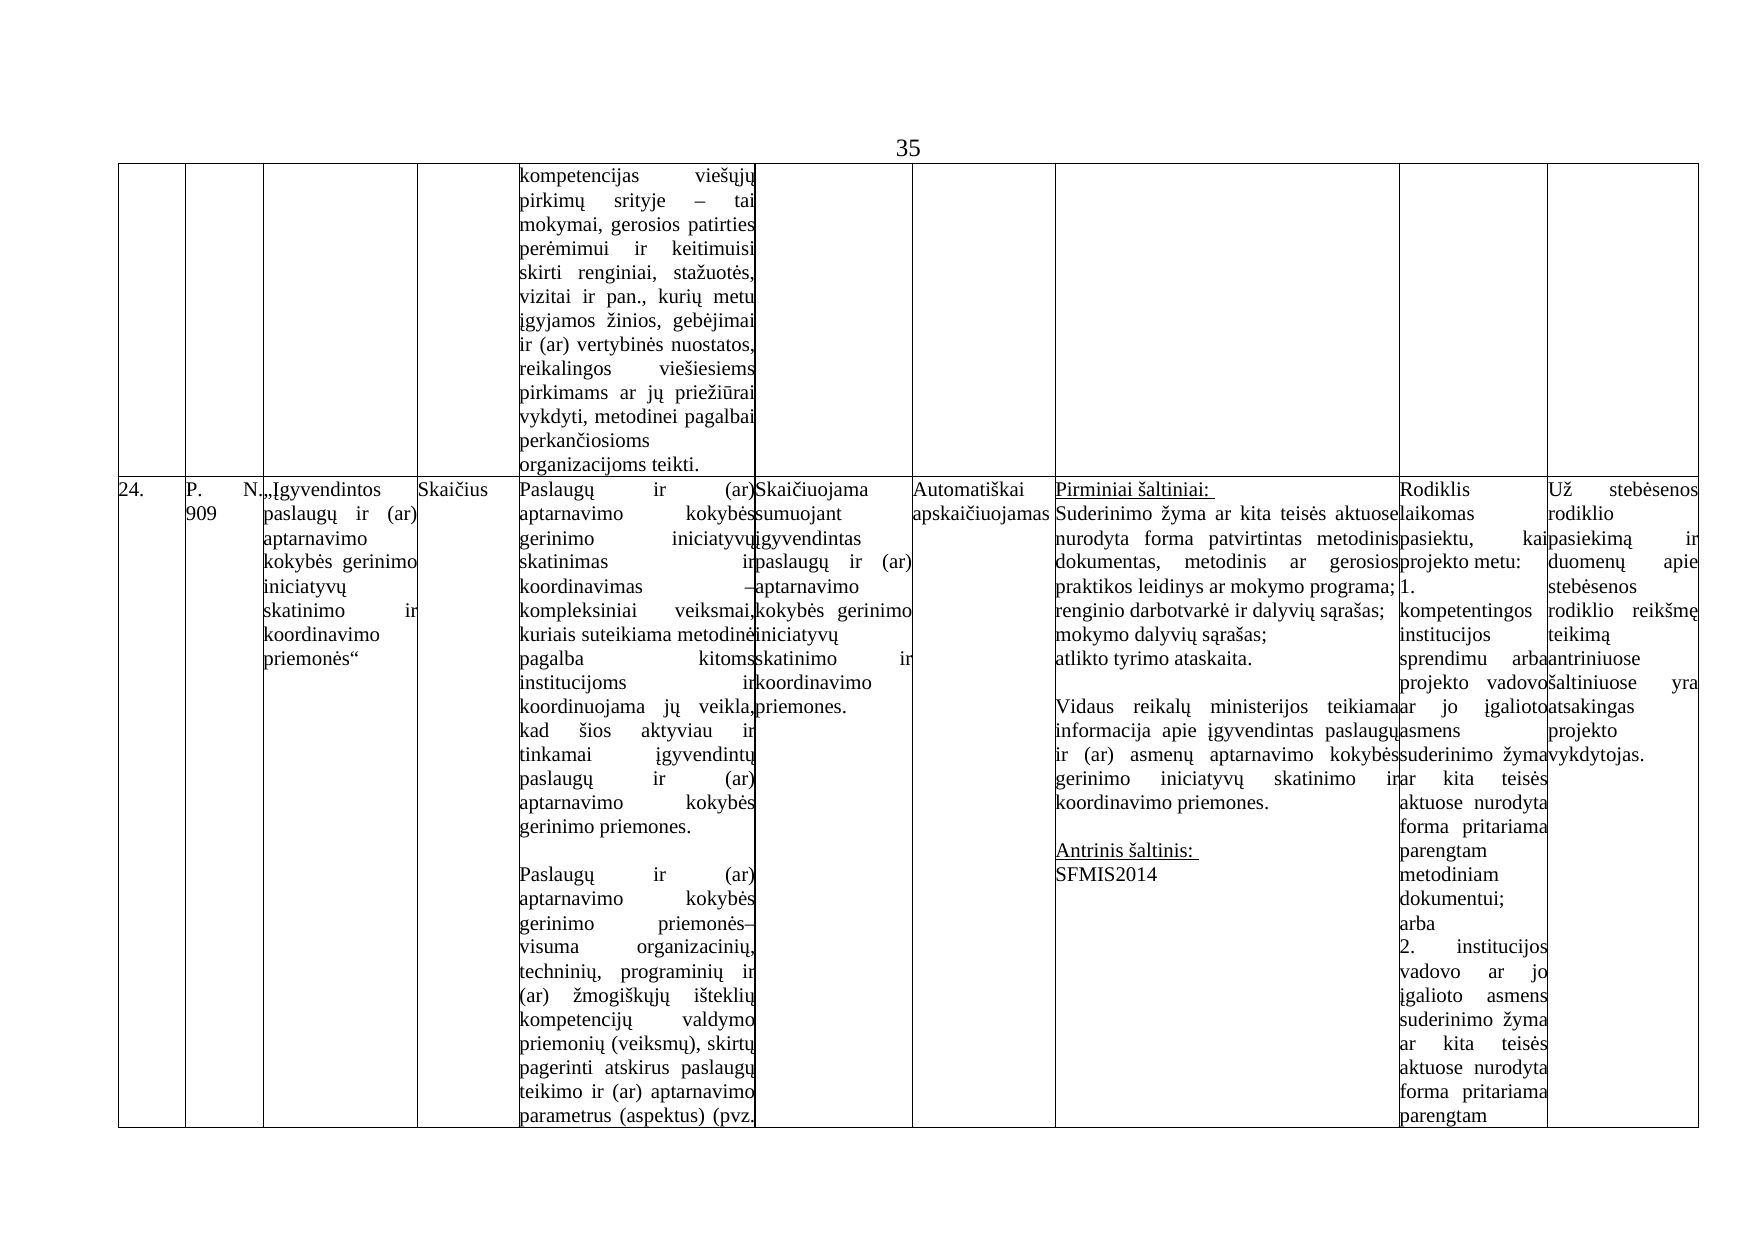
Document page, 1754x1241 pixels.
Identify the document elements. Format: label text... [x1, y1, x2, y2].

table_cell P. N. 909 [186, 477, 263, 1127]
table_cell Už stebėsenos rodiklio pasiekimą ir duomenų apie stebėsenos rodiklio reikšmę teikimą antriniuose šaltiniuose yra atsakingas projekto vykdytojas. [1548, 477, 1698, 1127]
table_cell [756, 164, 912, 476]
table_cell Rodiklis laikomas pasiektu, kai projekto metu: 1. kompetentingos institucijos sprendimu arba projekto vadovo ar jo įgalioto asmens suderinimo žyma ar kita teisės aktuose nurodyta forma pritariama parengtam metodiniam dokumentui; arba 2. institucijos vadovo ar jo įgalioto asmens suderinimo žyma ar kita teisės aktuose nurodyta forma pritariama parengtam [1400, 477, 1547, 1127]
table_cell „Įgyvendintos paslaugų ir (ar) aptarnavimo kokybės gerinimo iniciatyvų skatinimo ir koordinavimo priemonės“ [264, 477, 417, 1127]
table_cell [186, 164, 263, 476]
table_cell [1056, 164, 1399, 476]
table_cell [264, 164, 417, 476]
table_cell Skaičius [418, 477, 519, 1127]
table_cell [1400, 164, 1547, 476]
table_cell Pirminiai šaltiniai: Suderinimo žyma ar kita teisės aktuose nurodyta forma patvirtintas metodinis dokumentas, metodinis ar gerosios praktikos leidinys ar mokymo programa; renginio darbotvarkė ir dalyvių sąrašas; mokymo dalyvių sąrašas; atlikto tyrimo ataskaita. Vidaus reikalų ministerijos teikiama informacija apie įgyvendintas paslaugų ir (ar) asmenų aptarnavimo kokybės gerinimo iniciatyvų skatinimo ir koordinavimo priemones. Antrinis šaltinis: SFMIS2014 [1056, 477, 1399, 1127]
table_cell [913, 164, 1055, 476]
table_cell Skaičiuojama sumuojant įgyvendintas paslaugų ir (ar) aptarnavimo kokybės gerinimo iniciatyvų skatinimo ir koordinavimo priemones. [756, 477, 912, 1127]
table_cell 24. [119, 477, 185, 1127]
table_cell [418, 164, 519, 476]
table_cell Automatiškai apskaičiuojamas [913, 477, 1055, 1127]
table_cell Paslaugų ir (ar) aptarnavimo kokybės gerinimo iniciatyvų skatinimas ir koordinavimas – kompleksiniai veiksmai, kuriais suteikiama metodinė pagalba kitoms institucijoms ir koordinuojama jų veikla, kad šios aktyviau ir tinkamai įgyvendintų paslaugų ir (ar) aptarnavimo kokybės gerinimo priemones. Paslaugų ir (ar) aptarnavimo kokybės gerinimo priemonės– visuma organizacinių, techninių, programinių ir (ar) žmogiškųjų išteklių kompetencijų valdymo priemonių (veiksmų), skirtų pagerinti atskirus paslaugų teikimo ir (ar) aptarnavimo parametrus (aspektus) (pvz. [520, 477, 754, 1127]
table_cell [1548, 164, 1698, 476]
table_cell [119, 164, 185, 476]
table_cell kompetencijas viešųjų pirkimų srityje – tai mokymai, gerosios patirties perėmimui ir keitimuisi skirti renginiai, stažuotės, vizitai ir pan., kurių metu įgyjamos žinios, gebėjimai ir (ar) vertybinės nuostatos, reikalingos viešiesiems pirkimams ar jų priežiūrai vykdyti, metodinei pagalbai perkančiosioms organizacijoms teikti. [520, 164, 754, 476]
